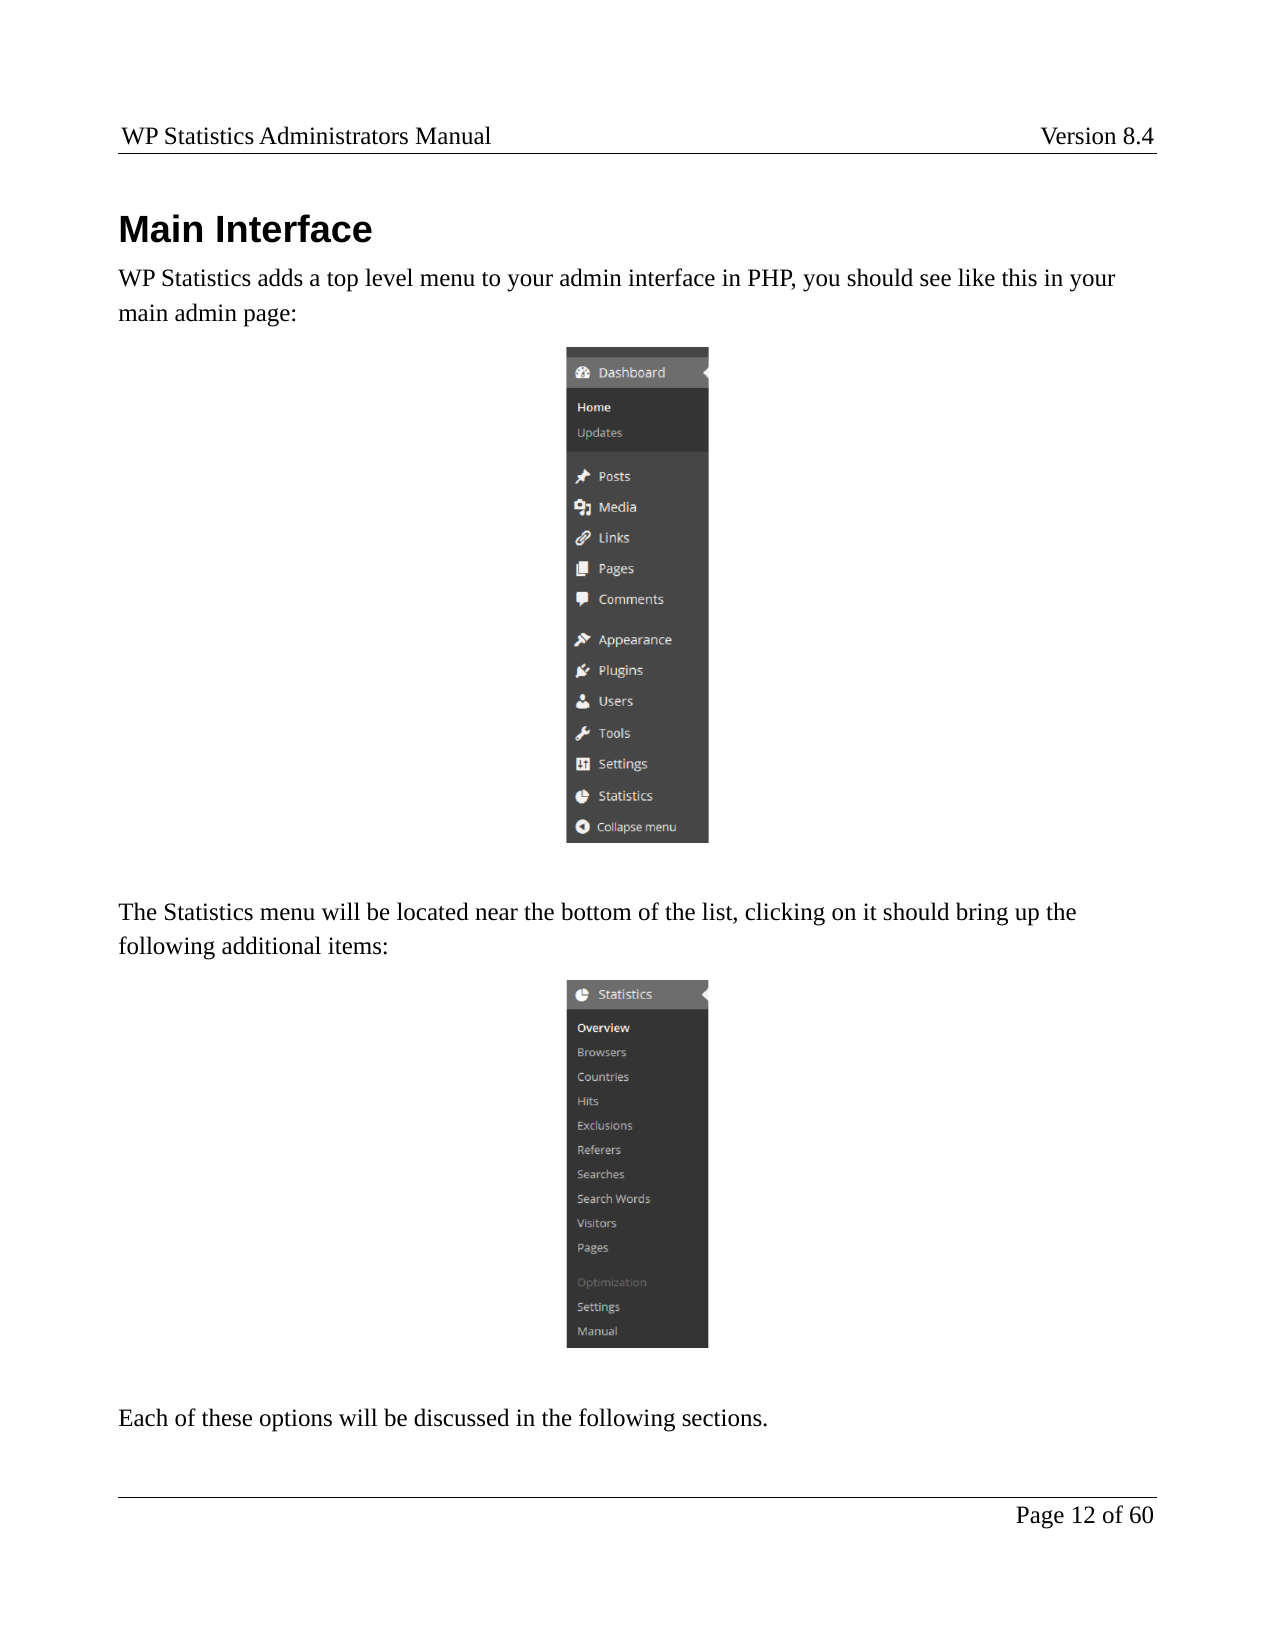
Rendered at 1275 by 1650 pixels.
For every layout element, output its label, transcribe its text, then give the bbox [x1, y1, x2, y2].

text Each of these options will be discussed in the following sections. [118, 1403, 1157, 1431]
picture [566, 347, 709, 843]
picture [566, 980, 709, 1348]
text The Statistics menu will be located near the bottom of the list, clicking on it should bring up the following additional items: [118, 897, 1157, 960]
subtitle Main Interface [118, 207, 1157, 251]
text WP Statistics adds a top level menu to your admin interface in PHP, you should see like this in your main admin page: [118, 263, 1157, 327]
